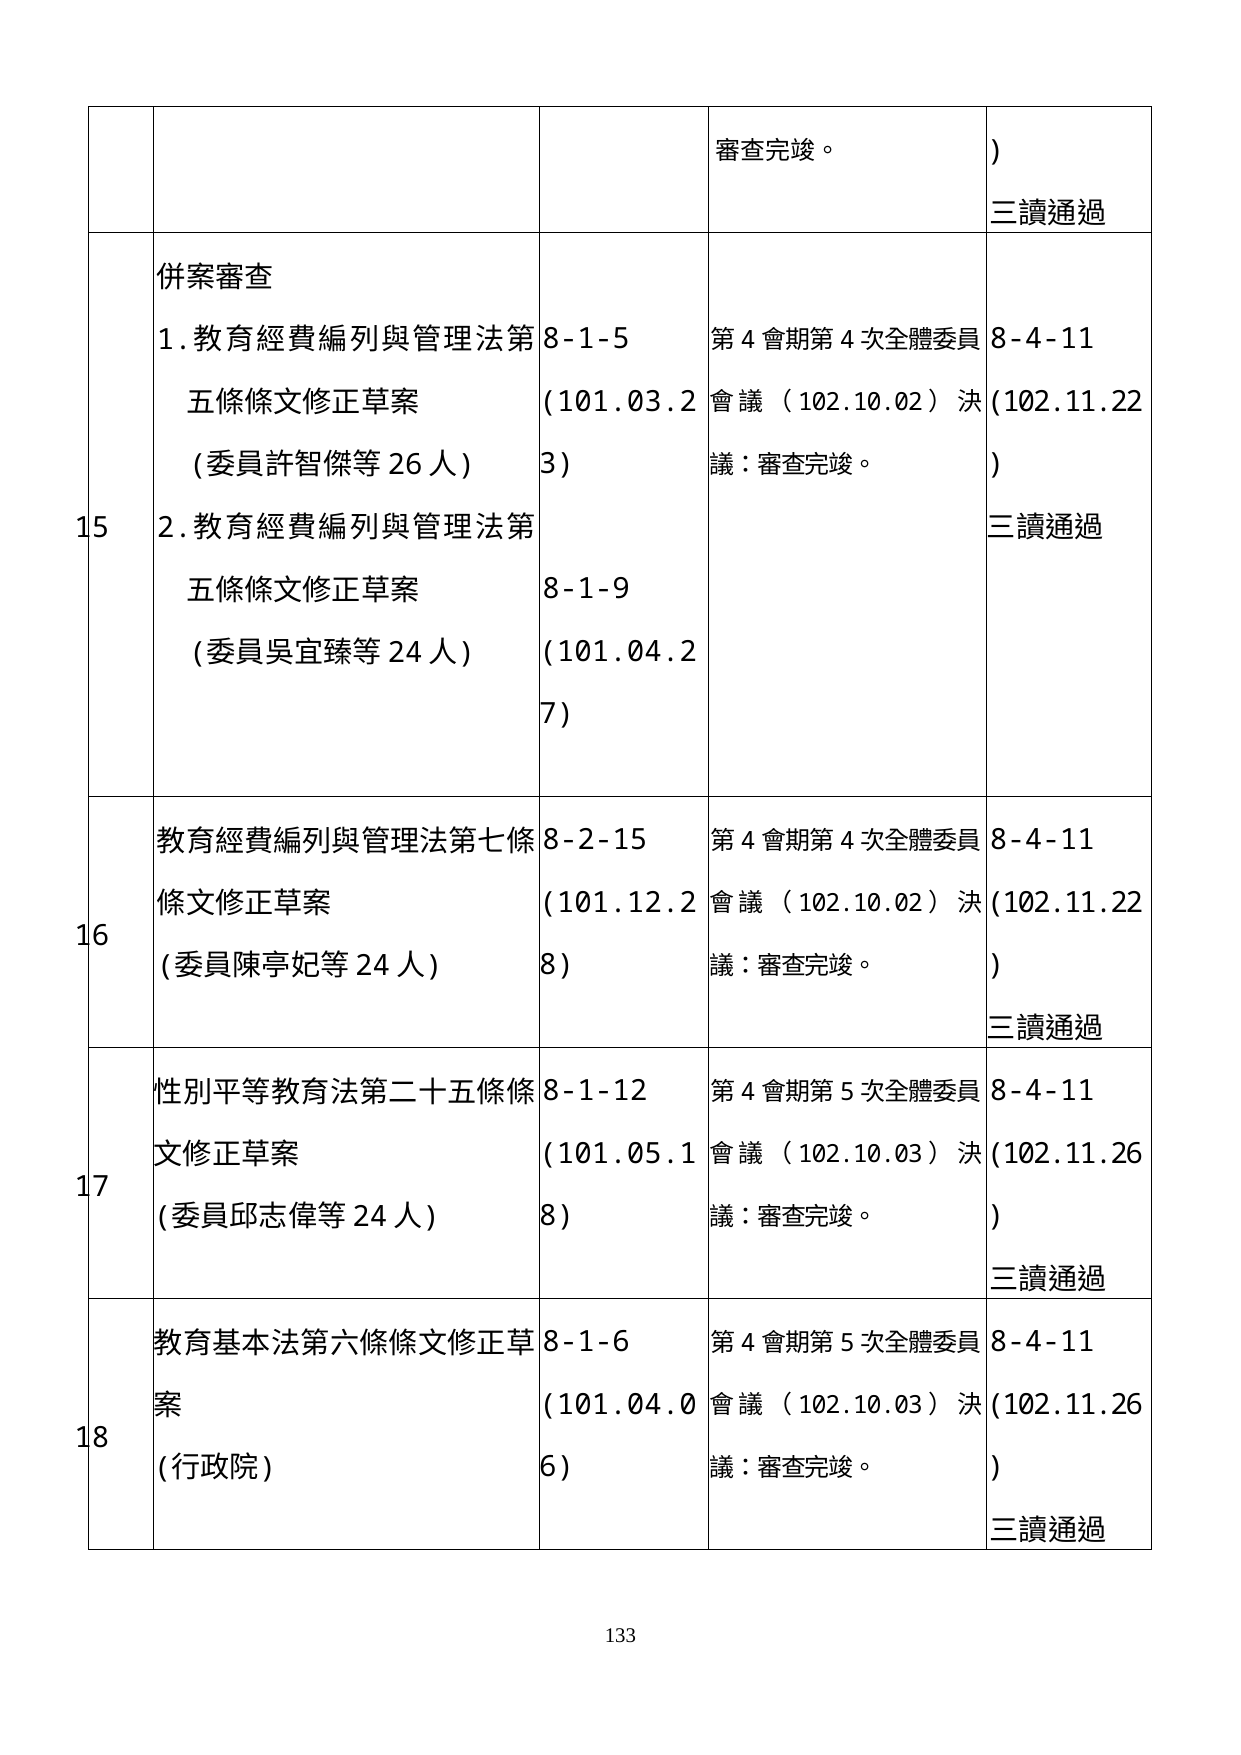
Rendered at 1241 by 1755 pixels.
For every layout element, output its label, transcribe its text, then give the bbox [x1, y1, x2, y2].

table_cell [89, 797, 153, 1047]
table_cell [89, 1299, 153, 1549]
table_cell 第4會期第5次全體委員會議（102.10.03）決議：審查完竣。 [709, 1048, 986, 1298]
table_cell [89, 107, 153, 232]
table_cell [540, 107, 708, 232]
table_cell 第4會期第4次全體委員會議（102.10.02）決議：審查完竣。 [709, 797, 986, 1047]
table_cell 8-4-11 (102.11.22) 三讀通過 [987, 233, 1151, 796]
table_cell 8-4-11 (102.11.22) 三讀通過 [987, 797, 1151, 1047]
table_cell [89, 233, 153, 796]
table_cell 8-1-6 (101.04.06) [540, 1299, 708, 1549]
table_cell 8-1-12 (101.05.18) [540, 1048, 708, 1298]
table_cell 8-4-11 (102.11.26) 三讀通過 [987, 1299, 1151, 1549]
table_cell 審查完竣。 [709, 107, 986, 232]
table_cell ) 三讀通過 [987, 107, 1151, 232]
table_cell 性別平等教育法第二十五條條文修正草案 (委員邱志偉等24人) [154, 1048, 539, 1298]
table_cell 第4會期第5次全體委員會議（102.10.03）決議：審查完竣。 [709, 1299, 986, 1549]
table_cell 8-2-15 (101.12.28) [540, 797, 708, 1047]
table_cell 教育基本法第六條條文修正草案 (行政院) [154, 1299, 539, 1549]
table_cell [89, 1048, 153, 1298]
table_cell 教育經費編列與管理法第七條條文修正草案 (委員陳亭妃等24人) [154, 797, 539, 1047]
table_cell 併案審查 1.教育經費編列與管理法第五條條文修正草案 (委員許智傑等26人) 2.教育經費編列與管理法第五條條文修正草案 (委員吳宜臻等24人) [154, 233, 539, 796]
table_cell 第4會期第4次全體委員會議（102.10.02）決議：審查完竣。 [709, 233, 986, 796]
table_cell [154, 107, 539, 232]
table_cell 8-1-5 (101.03.23) 8-1-9 (101.04.27) [540, 233, 708, 796]
table_cell 8-4-11 (102.11.26) 三讀通過 [987, 1048, 1151, 1298]
